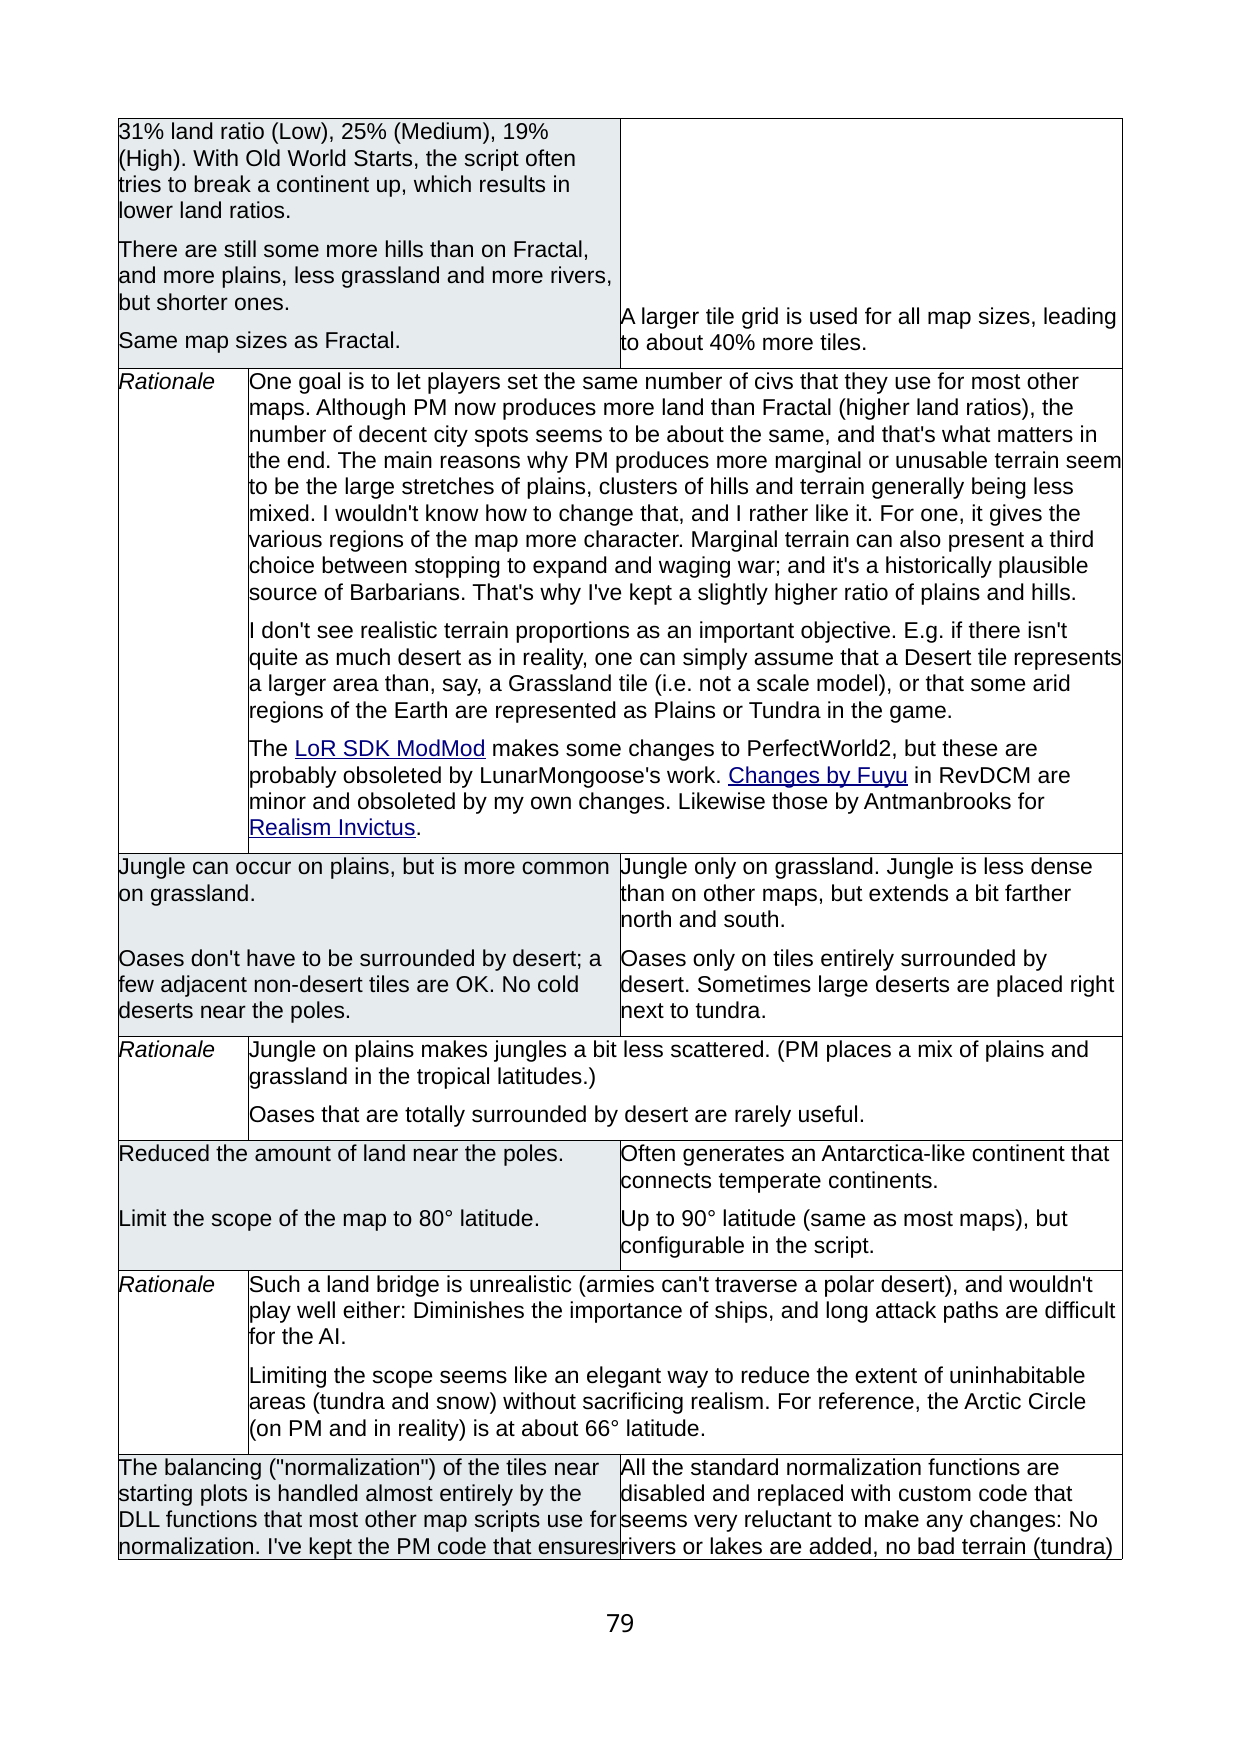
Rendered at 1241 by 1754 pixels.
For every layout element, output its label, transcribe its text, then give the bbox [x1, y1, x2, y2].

table_cell Rationale [119, 1271, 248, 1453]
table_cell Such a land bridge is unrealistic (armies can't traverse a polar desert), and wouldn't play well either: Diminishes the importance of ships, and long attack paths are difficult for the AI. Limiting the scope seems like an elegant way to reduce the extent of uninhabitable areas (tundra and snow) without sacrificing realism. For reference, the Arctic Circle (on PM and in reality) is at about 66° latitude. [249, 1271, 1122, 1453]
table_cell The balancing ("normalization") of the tiles near starting plots is handled almost entirely by the DLL functions that most other map scripts use for normalization. I've kept the PM code that ensures [119, 1455, 620, 1559]
table_cell Rationale [119, 1037, 248, 1140]
table_cell Rationale [119, 369, 248, 853]
table_cell Reduced the amount of land near the poles. Limit the scope of the map to 80° latitude. [119, 1141, 620, 1270]
table_cell One goal is to let players set the same number of civs that they use for most other maps. Although PM now produces more land than Fractal (higher land ratios), the number of decent city spots seems to be about the same, and that's what matters in the end. The main reasons why PM produces more marginal or unusable terrain seem to be the large stretches of plains, clusters of hills and terrain generally being less mixed. I wouldn't know how to change that, and I rather like it. For one, it gives the various regions of the map more character. Marginal terrain can also present a third choice between stopping to expand and waging war; and it's a historically plausible source of Barbarians. That's why I've kept a slightly higher ratio of plains and hills. I don't see realistic terrain proportions as an important objective. E.g. if there isn't quite as much desert as in reality, one can simply assume that a Desert tile represents a larger area than, say, a Grassland tile (i.e. not a scale model), or that some arid regions of the Earth are represented as Plains or Tundra in the game. The LoR SDK ModMod makes some changes to PerfectWorld2, but these are probably obsoleted by LunarMongoose's work. Changes by Fuyu in RevDCM are minor and obsoleted by my own changes. Likewise those by Antmanbrooks for Realism Invictus. [249, 369, 1122, 853]
table_cell Jungle can occur on plains, but is more common on grassland. Oases don't have to be surrounded by desert; a few adjacent non-desert tiles are OK. No cold deserts near the poles. [119, 854, 620, 1036]
table_cell Often generates an Antarctica-like continent that connects temperate continents. Up to 90° latitude (same as most maps), but configurable in the script. [621, 1141, 1122, 1270]
table_cell Jungle on plains makes jungles a bit less scattered. (PM places a mix of plains and grassland in the tropical latitudes.) Oases that are totally surrounded by desert are rarely useful. [249, 1037, 1122, 1140]
table_cell Jungle only on grassland. Jungle is less dense than on other maps, but extends a bit farther north and south. Oases only on tiles entirely surrounded by desert. Sometimes large deserts are placed right next to tundra. [621, 854, 1122, 1036]
table_cell All the standard normalization functions are disabled and replaced with custom code that seems very reluctant to make any changes: No rivers or lakes are added, no bad terrain (tundra) [621, 1455, 1122, 1559]
table_cell 31% land ratio (Low), 25% (Medium), 19% (High). With Old World Starts, the script often tries to break a continent up, which results in lower land ratios. There are still some more hills than on Fractal, and more plains, less grassland and more rivers, but shorter ones. Same map sizes as Fractal. [119, 119, 620, 368]
table_cell A larger tile grid is used for all map sizes, leading to about 40% more tiles. [621, 119, 1122, 368]
